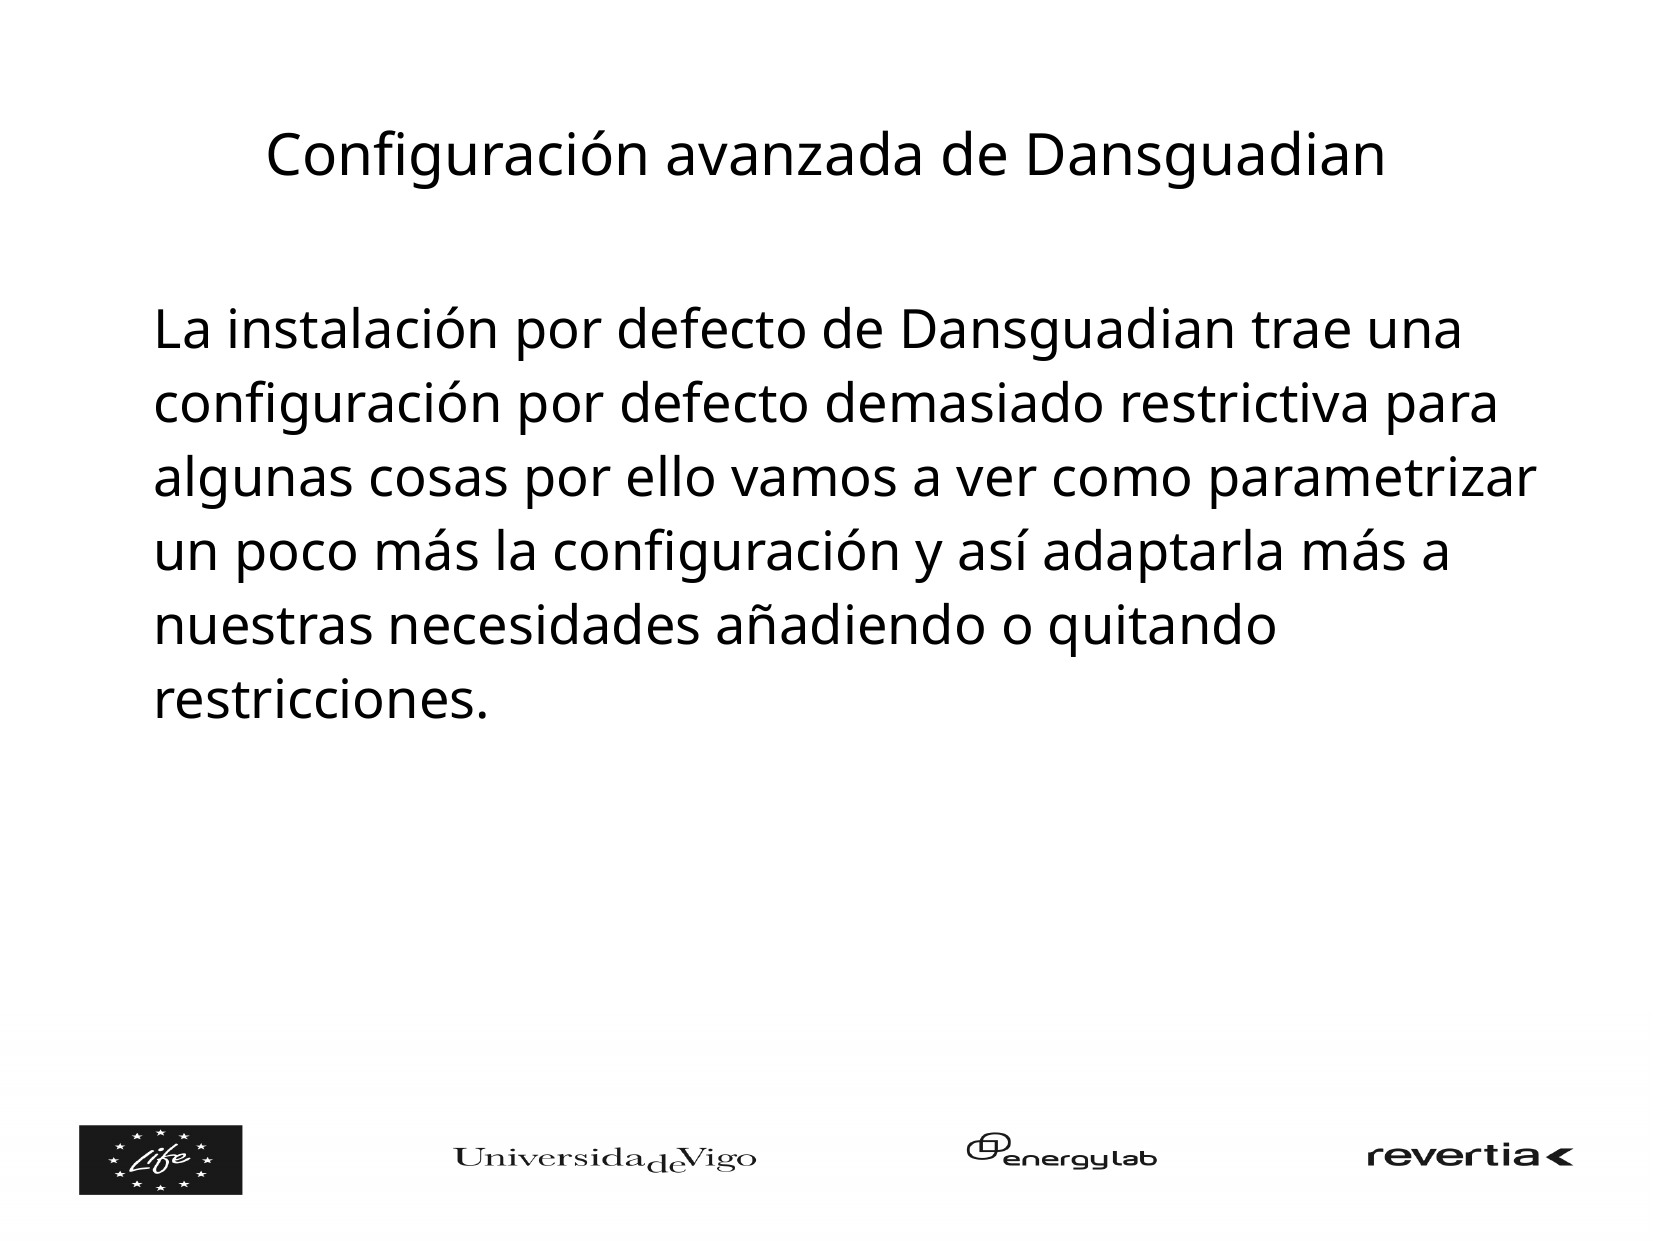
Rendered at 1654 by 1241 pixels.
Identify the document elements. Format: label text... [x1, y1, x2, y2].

list La instalación por defecto de Dansguadian trae una configuración por defecto demasiado restrictiva para algunas cosas por ello vamos a ver como parametrizar un poco más la configuración y así adaptarla más a nuestras necesidades añadiendo o quitando restricciones. [82, 290, 1571, 1010]
title Configuración avanzada de Dansguadian [82, 49, 1571, 257]
picture [0, 1009, 1654, 1241]
